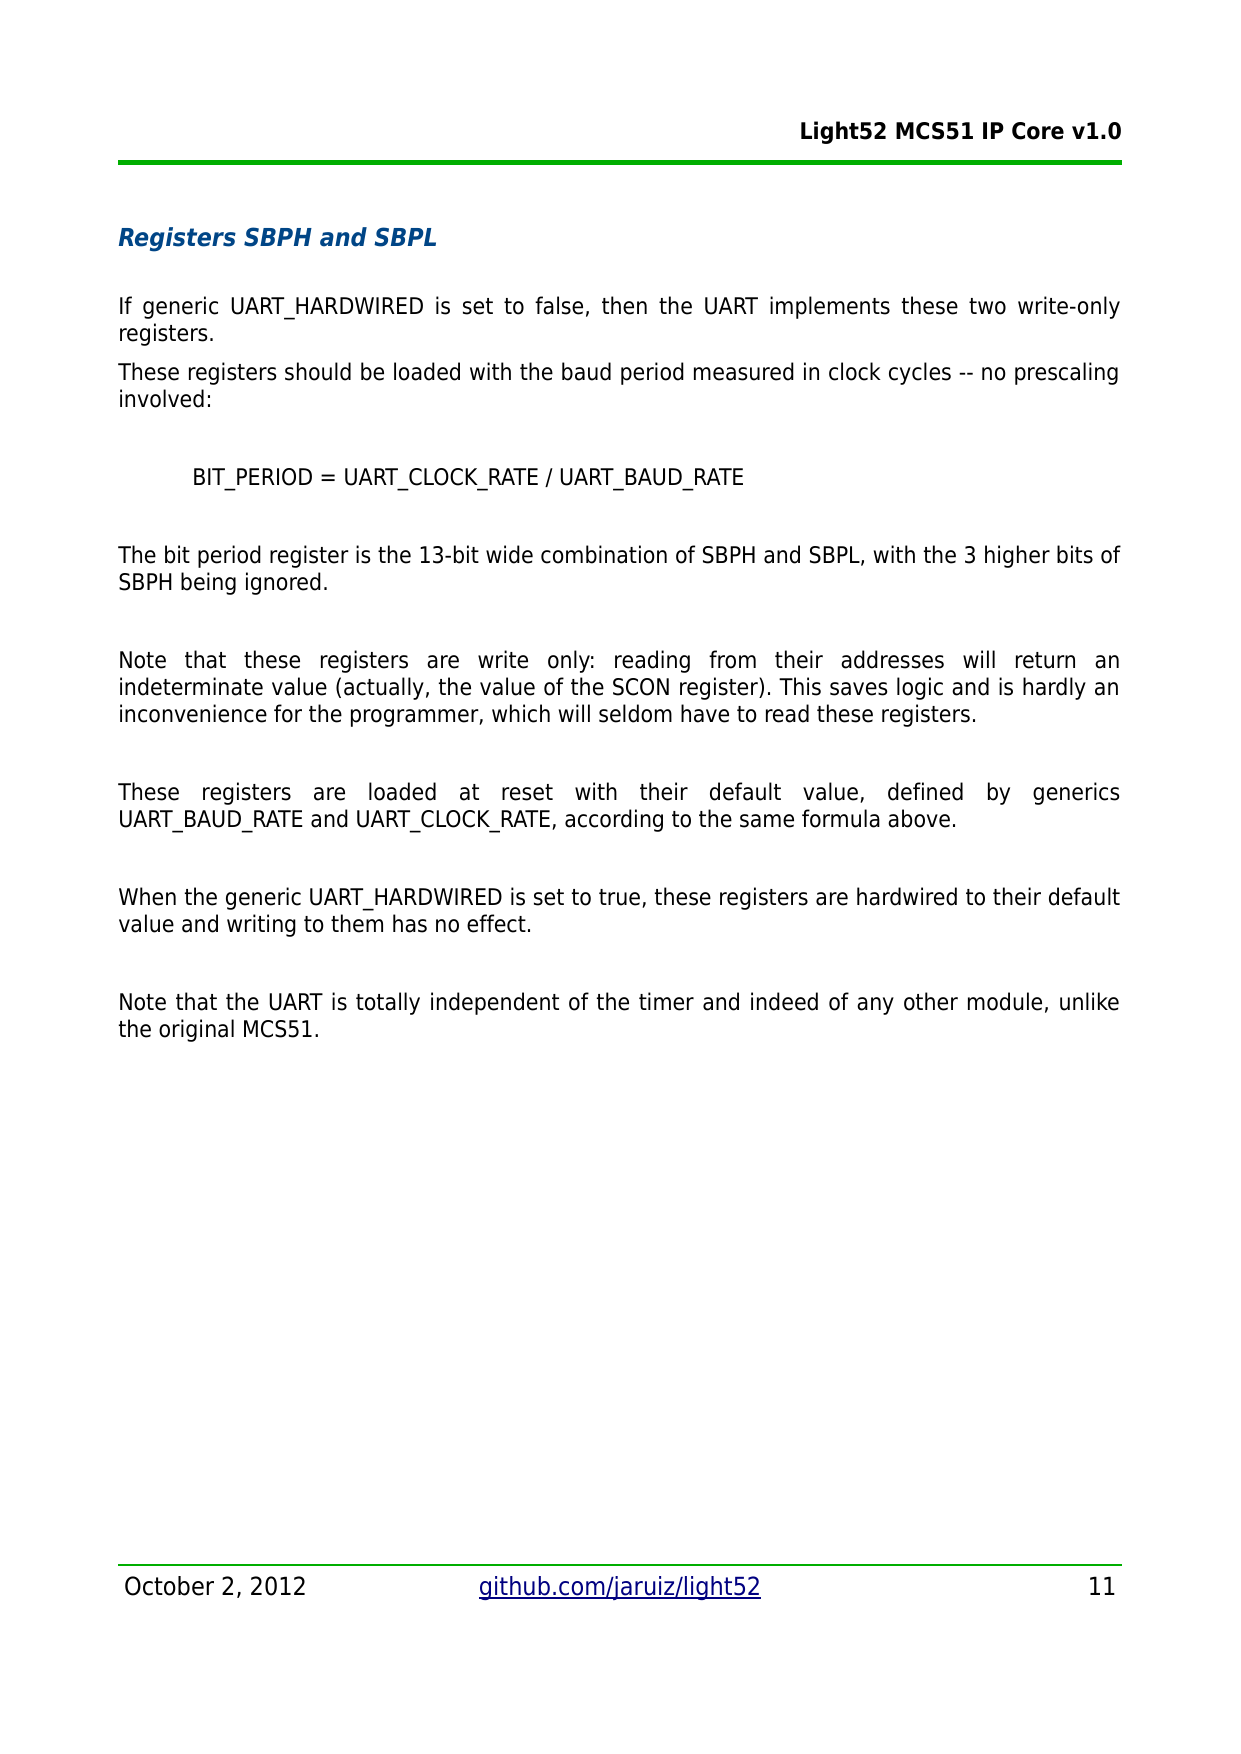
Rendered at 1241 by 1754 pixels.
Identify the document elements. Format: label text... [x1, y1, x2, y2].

text When the generic UART_HARDWIRED is set to true, these registers are hardwired to their default value and writing to them has no effect. [118, 884, 1122, 938]
subtitle Registers SBPH and SBPL [118, 223, 1122, 252]
text If generic UART_HARDWIRED is set to false, then the UART implements these two write-only registers. [118, 293, 1122, 347]
text BIT_PERIOD = UART_CLOCK_RATE / UART_BAUD_RATE [118, 464, 1122, 491]
text The bit period register is the 13-bit wide combination of SBPH and SBPL, with the 3 higher bits of SBPH being ignored. [118, 543, 1122, 596]
text Note that the UART is totally independent of the timer and indeed of any other module, unlike the original MCS51. [118, 989, 1122, 1043]
text Note that these registers are write only: reading from their addresses will return an indeterminate value (actually, the value of the SCON register). This saves logic and is hardly an inconvenience for the programmer, which will seldom have to read these registers. [118, 648, 1122, 728]
text These registers should be loaded with the baud period measured in clock cycles -- no prescaling involved: [118, 359, 1122, 413]
text These registers are loaded at reset with their default value, defined by generics UART_BAUD_RATE and UART_CLOCK_RATE, according to the same formula above. [118, 779, 1122, 833]
